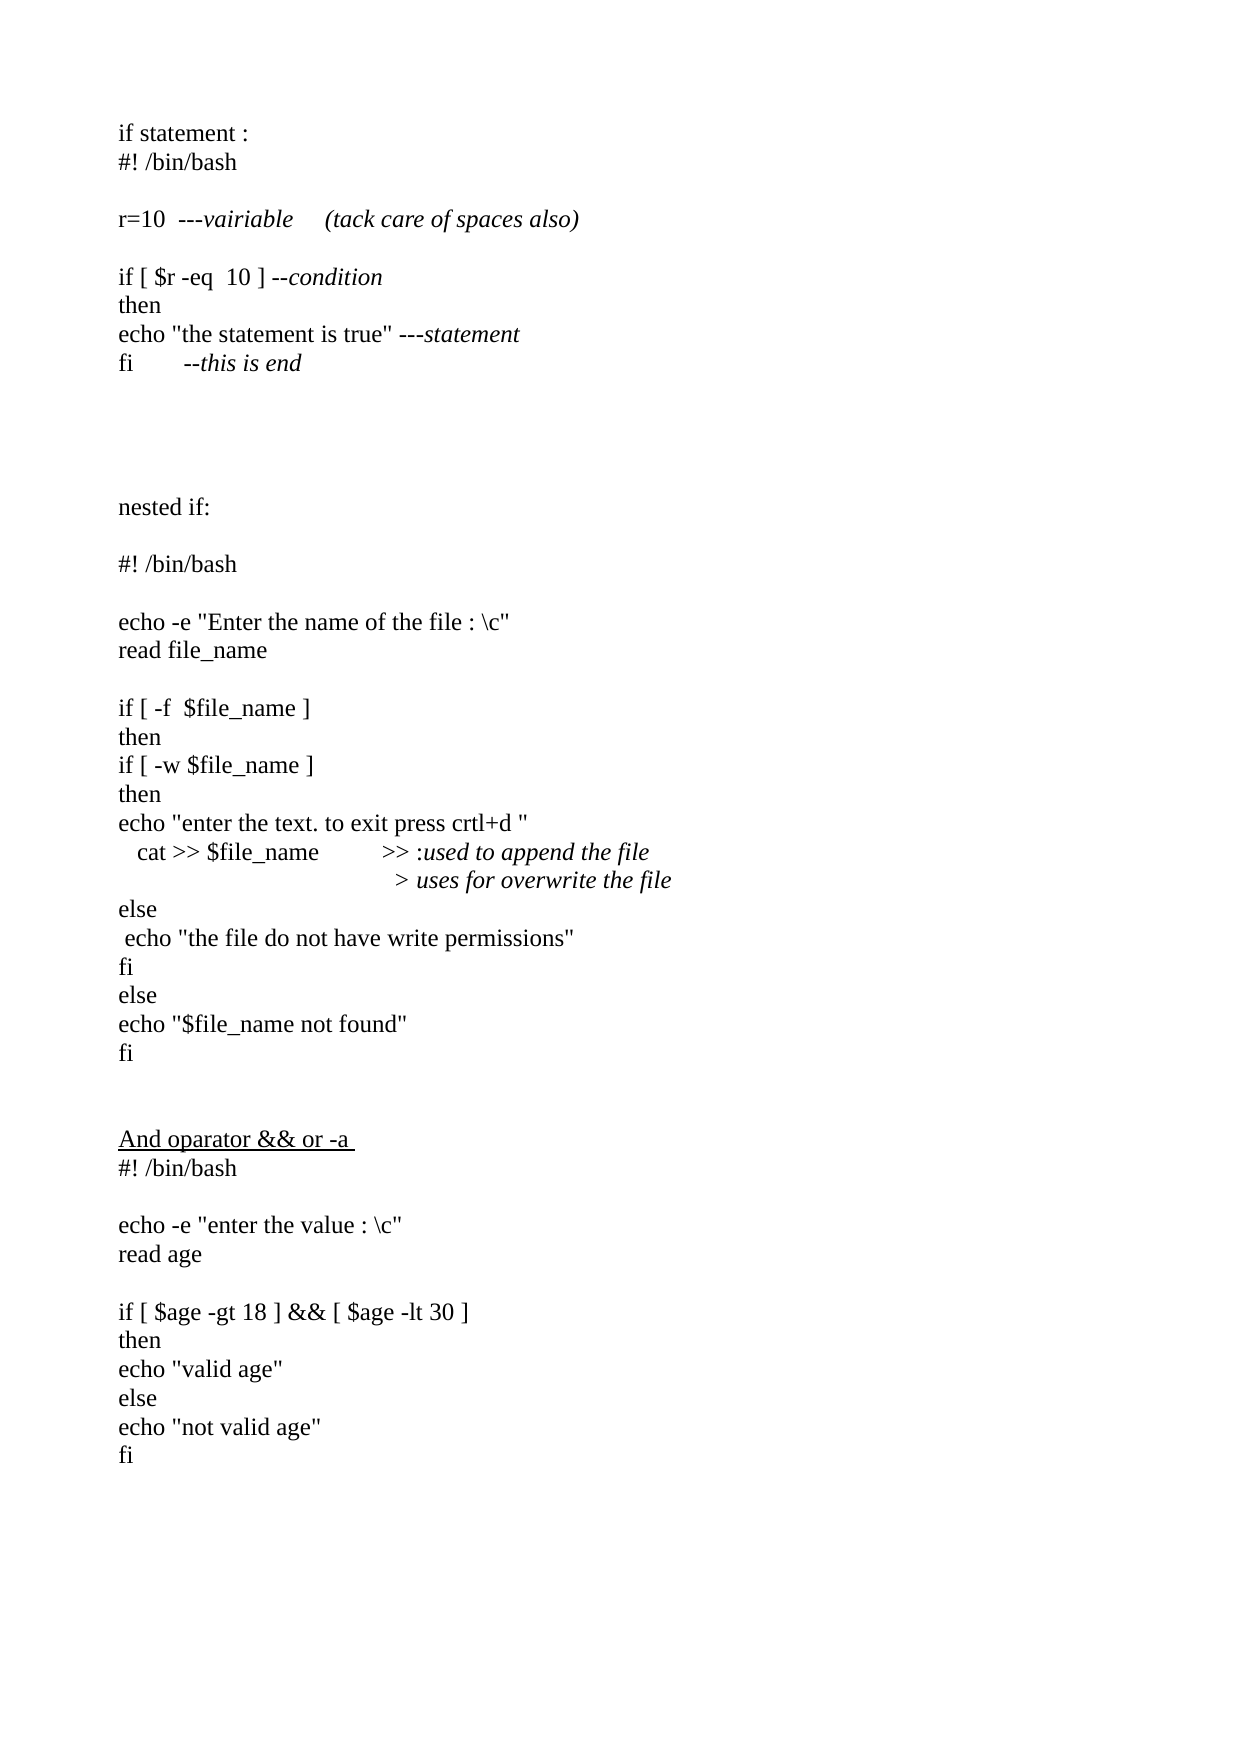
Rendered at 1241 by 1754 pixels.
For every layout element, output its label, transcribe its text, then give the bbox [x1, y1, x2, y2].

text cat >> $file_name >> :used to append the file [118, 837, 1122, 866]
text echo "$file_name not found" [118, 1009, 1122, 1038]
text if [ $age -gt 18 ] && [ $age -lt 30 ] [118, 1297, 1122, 1326]
text And oparator && or -a [118, 1124, 1122, 1153]
text echo "enter the text. to exit press crtl+d " [118, 808, 1122, 837]
text echo "valid age" [118, 1354, 1122, 1383]
text #! /bin/bash [118, 549, 1122, 578]
text then [118, 779, 1122, 808]
text else [118, 894, 1122, 923]
text echo -e "enter the value : \c" [118, 1211, 1122, 1239]
text fi [118, 1038, 1122, 1067]
text then [118, 1326, 1122, 1354]
text fi --this is end [118, 348, 1122, 377]
text echo "not valid age" [118, 1412, 1122, 1441]
text if [ -w $file_name ] [118, 751, 1122, 779]
text #! /bin/bash [118, 147, 1122, 176]
text echo -e "Enter the name of the file : \c" [118, 607, 1122, 636]
text if statement : [118, 118, 1122, 147]
text echo "the statement is true" ---statement [118, 319, 1122, 348]
text #! /bin/bash [118, 1153, 1122, 1182]
text nested if: [118, 492, 1122, 521]
text r=10 ---vairiable (tack care of spaces also) [118, 204, 1122, 233]
text read file_name [118, 636, 1122, 664]
text read age [118, 1239, 1122, 1268]
text fi [118, 1441, 1122, 1469]
text echo "the file do not have write permissions" [118, 923, 1122, 952]
text then [118, 291, 1122, 319]
text > uses for overwrite the file [118, 866, 1122, 894]
text if [ $r -eq 10 ] --condition [118, 262, 1122, 291]
text else [118, 1383, 1122, 1412]
text else [118, 981, 1122, 1009]
text if [ -f $file_name ] [118, 693, 1122, 722]
text fi [118, 952, 1122, 981]
text then [118, 722, 1122, 751]
